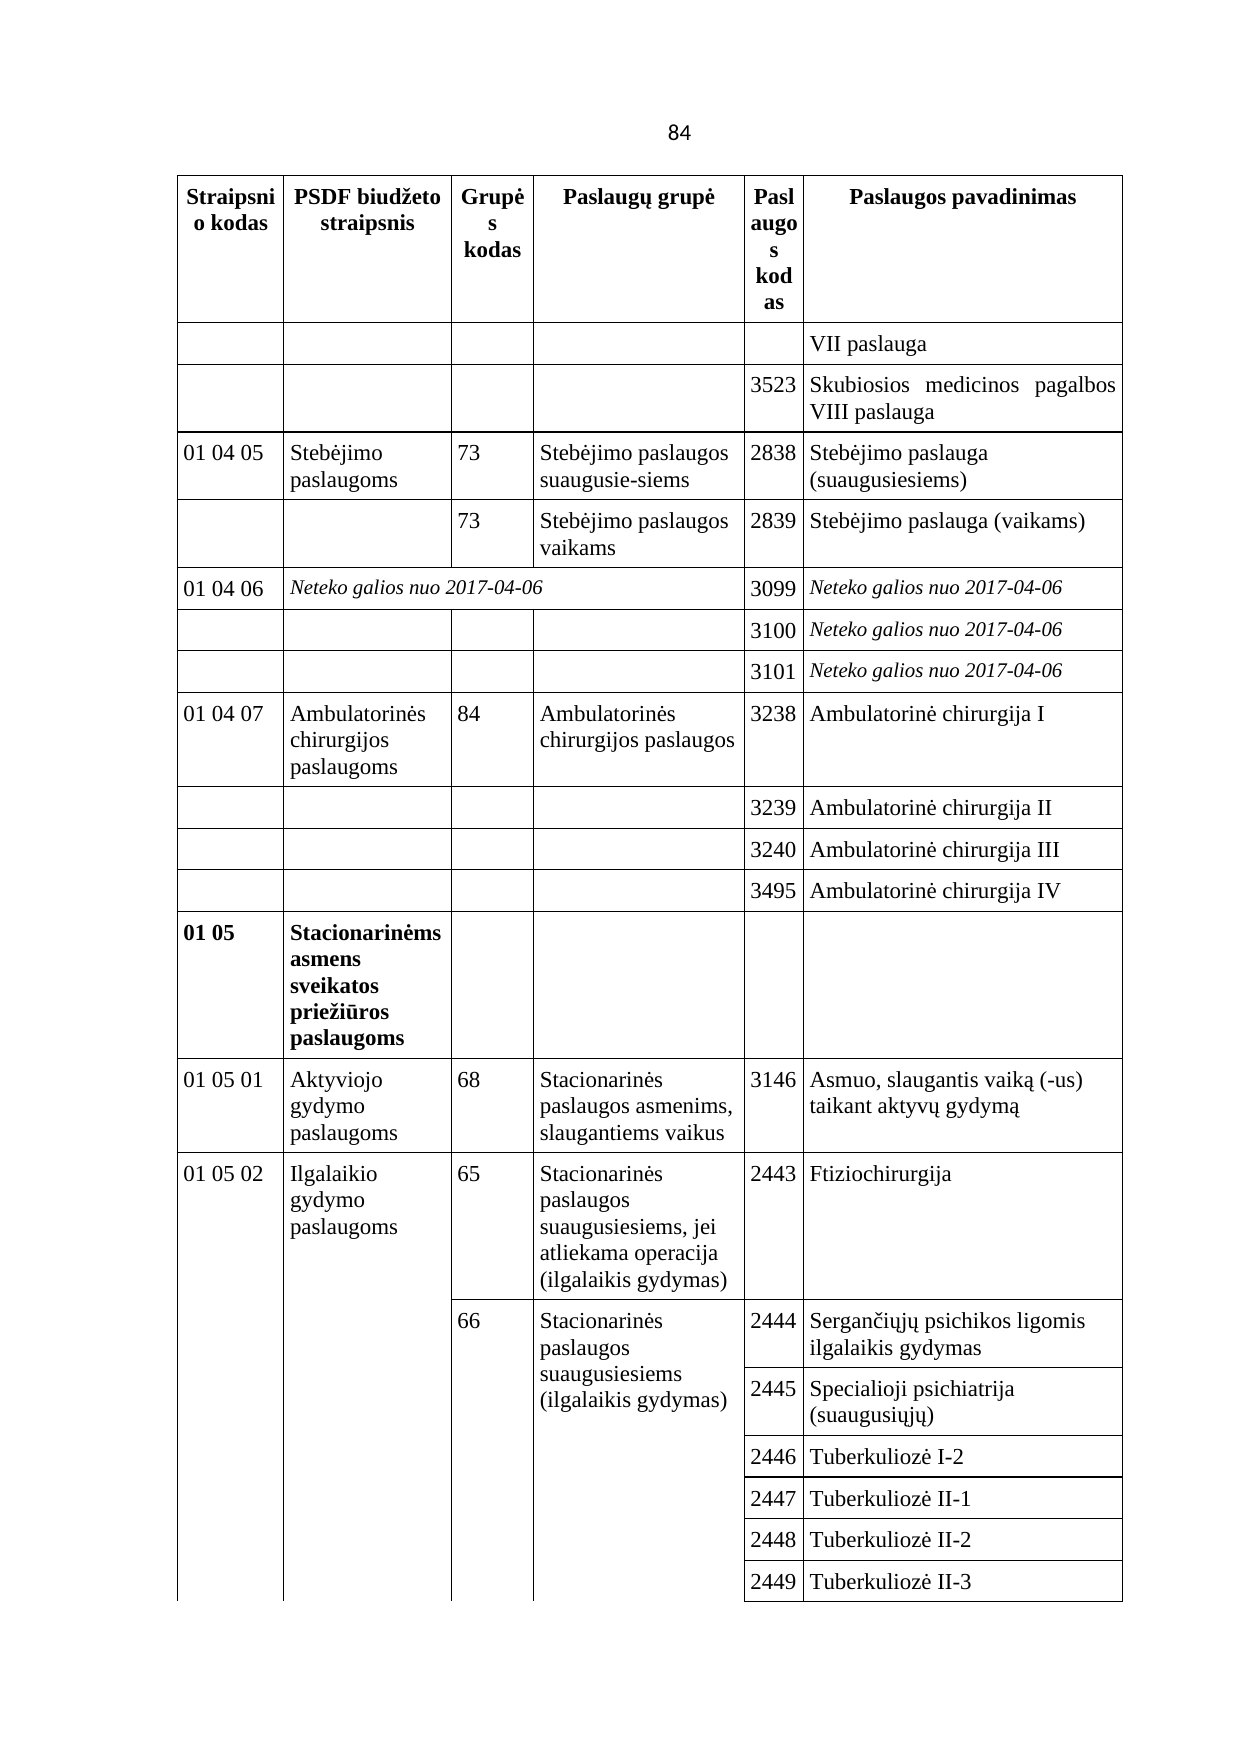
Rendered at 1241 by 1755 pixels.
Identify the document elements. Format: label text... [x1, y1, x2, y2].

table_cell Neteko galios nuo 2017-04-06 [804, 568, 1122, 609]
table_cell [178, 610, 283, 650]
table_cell [452, 1435, 533, 1476]
table_cell [452, 787, 533, 828]
table_header Paslaugos pavadinimas [804, 176, 1122, 322]
table_cell Neteko galios nuo 2017-04-06 [804, 610, 1122, 650]
table_cell Neteko galios nuo 2017-04-06 [804, 651, 1122, 692]
table_cell [178, 1435, 283, 1476]
table_cell 2445 [745, 1368, 803, 1435]
table_cell 73 [452, 500, 533, 567]
table_cell 3099 [745, 568, 803, 609]
table_cell [804, 912, 1122, 1058]
table_cell Stebėjimo paslaugoms [284, 433, 451, 499]
table_cell [178, 1476, 283, 1518]
table_cell Stacionarinės paslaugos suaugusiesiems (ilgalaikis gydymas) [534, 1300, 744, 1518]
table_cell 66 [452, 1300, 533, 1367]
table_cell [178, 323, 283, 363]
table_cell Neteko galios nuo 2017-04-06 [284, 568, 744, 609]
table_cell [284, 1299, 451, 1367]
table_cell Stebėjimo paslauga (vaikams) [804, 500, 1122, 567]
table_cell [452, 870, 533, 911]
table_cell Ilgalaikio gydymo paslaugoms [284, 1153, 451, 1299]
table_cell 3240 [745, 829, 803, 869]
table_cell 3238 [745, 693, 803, 786]
table_cell [452, 829, 533, 869]
table_cell 3523 [745, 365, 803, 431]
table_cell [284, 1476, 451, 1518]
table_cell [534, 323, 744, 363]
table_cell Stacionarinėms asmens sveikatos priežiūros paslaugoms [284, 912, 451, 1058]
table_cell 01 05 02 [178, 1153, 283, 1299]
table_cell [284, 1367, 451, 1435]
table_cell 3100 [745, 610, 803, 650]
table_cell Stebėjimo paslaugos suaugusie-siems [534, 433, 744, 499]
table_cell [284, 500, 451, 567]
table_cell [452, 1476, 533, 1518]
table_cell 2838 [745, 433, 803, 499]
table_cell 3101 [745, 651, 803, 692]
table_cell Skubiosios medicinos pagalbos VIII paslauga [804, 365, 1122, 431]
table_cell [534, 365, 744, 431]
table_header Straipsnio kodas [178, 176, 283, 322]
table_cell Tuberkuliozė II-1 [804, 1478, 1122, 1518]
table_cell Asmuo, slaugantis vaiką (-us) taikant aktyvų gydymą [804, 1059, 1122, 1152]
table_cell [452, 651, 533, 692]
table_cell Tuberkuliozė II-2 [804, 1519, 1122, 1559]
table_cell Tuberkuliozė II-3 [804, 1561, 1122, 1601]
table_cell 84 [452, 693, 533, 786]
table_header Paslaugos kodas [745, 176, 803, 322]
table_header Grupės kodas [452, 176, 533, 322]
table_cell [452, 912, 533, 1058]
table_cell [452, 1367, 533, 1435]
table_cell Aktyviojo gydymo paslaugoms [284, 1059, 451, 1152]
table_cell Stacionarinės paslaugos asmenims, slaugantiems vaikus [534, 1059, 744, 1152]
table_cell [745, 323, 803, 363]
table_cell [534, 651, 744, 692]
table_header PSDF biudžeto straipsnis [284, 176, 451, 322]
table_cell [284, 651, 451, 692]
table_cell [534, 829, 744, 869]
table_cell [745, 912, 803, 1058]
table_cell [452, 610, 533, 650]
table_cell Ambulatorinė chirurgija II [804, 787, 1122, 828]
table_cell [452, 365, 533, 431]
table_cell 01 04 06 [178, 568, 283, 609]
table_cell 3495 [745, 870, 803, 911]
table_cell [284, 610, 451, 650]
table_cell [534, 787, 744, 828]
table_cell [178, 500, 283, 567]
table_cell 68 [452, 1059, 533, 1152]
table_cell Stebėjimo paslaugos vaikams [534, 500, 744, 567]
table_cell [178, 1518, 283, 1559]
table_cell 2443 [745, 1153, 803, 1299]
table_cell [284, 787, 451, 828]
table_cell Sergančiųjų psichikos ligomis ilgalaikis gydymas [804, 1300, 1122, 1367]
table_cell [178, 365, 283, 431]
table_cell 01 05 [178, 912, 283, 1058]
table_cell 2447 [745, 1478, 803, 1518]
table_cell [284, 1435, 451, 1476]
table_cell [284, 829, 451, 869]
table_cell [534, 1560, 744, 1601]
table_cell [284, 1518, 451, 1559]
table_cell [178, 870, 283, 911]
table_cell 01 04 05 [178, 433, 283, 499]
table_cell [284, 323, 451, 363]
table_cell Ambulatorinės chirurgijos paslaugoms [284, 693, 451, 786]
table_cell Specialioji psichiatrija (suaugusiųjų) [804, 1368, 1122, 1435]
table_cell [178, 1299, 283, 1367]
table_cell Ambulatorinė chirurgija III [804, 829, 1122, 869]
table_cell 3239 [745, 787, 803, 828]
table_cell [534, 912, 744, 1058]
table_cell [178, 829, 283, 869]
table_cell [178, 1367, 283, 1435]
table_cell 2839 [745, 500, 803, 567]
table_cell 2444 [745, 1300, 803, 1367]
table_cell Stebėjimo paslauga (suaugusiesiems) [804, 433, 1122, 499]
table_cell [534, 610, 744, 650]
table_cell Ambulatorinė chirurgija IV [804, 870, 1122, 911]
table_cell 01 05 01 [178, 1059, 283, 1152]
table_cell [178, 651, 283, 692]
table_cell 2446 [745, 1436, 803, 1476]
table_cell 3146 [745, 1059, 803, 1152]
table_cell [452, 1560, 533, 1601]
table_cell [178, 1560, 283, 1601]
table_cell [178, 787, 283, 828]
table_cell Stacionarinės paslaugos suaugusiesiems, jei atliekama operacija (ilgalaikis gydymas) [534, 1153, 744, 1299]
table_cell [284, 870, 451, 911]
table_cell VII paslauga [804, 323, 1122, 363]
table_cell 2449 [745, 1561, 803, 1601]
table_cell 65 [452, 1153, 533, 1299]
table_cell [452, 1518, 533, 1559]
table_cell [452, 323, 533, 363]
table_cell [534, 870, 744, 911]
table_cell Ftiziochirurgija [804, 1153, 1122, 1299]
table_cell [284, 365, 451, 431]
table_cell Tuberkuliozė I-2 [804, 1436, 1122, 1476]
table_cell Ambulatorinė chirurgija I [804, 693, 1122, 786]
table_cell Ambulatorinės chirurgijos paslaugos [534, 693, 744, 786]
table_header Paslaugų grupė [534, 176, 744, 322]
table_cell [284, 1560, 451, 1601]
table_cell 01 04 07 [178, 693, 283, 786]
table_cell 73 [452, 433, 533, 499]
table_cell 2448 [745, 1519, 803, 1559]
table_cell [534, 1518, 744, 1559]
